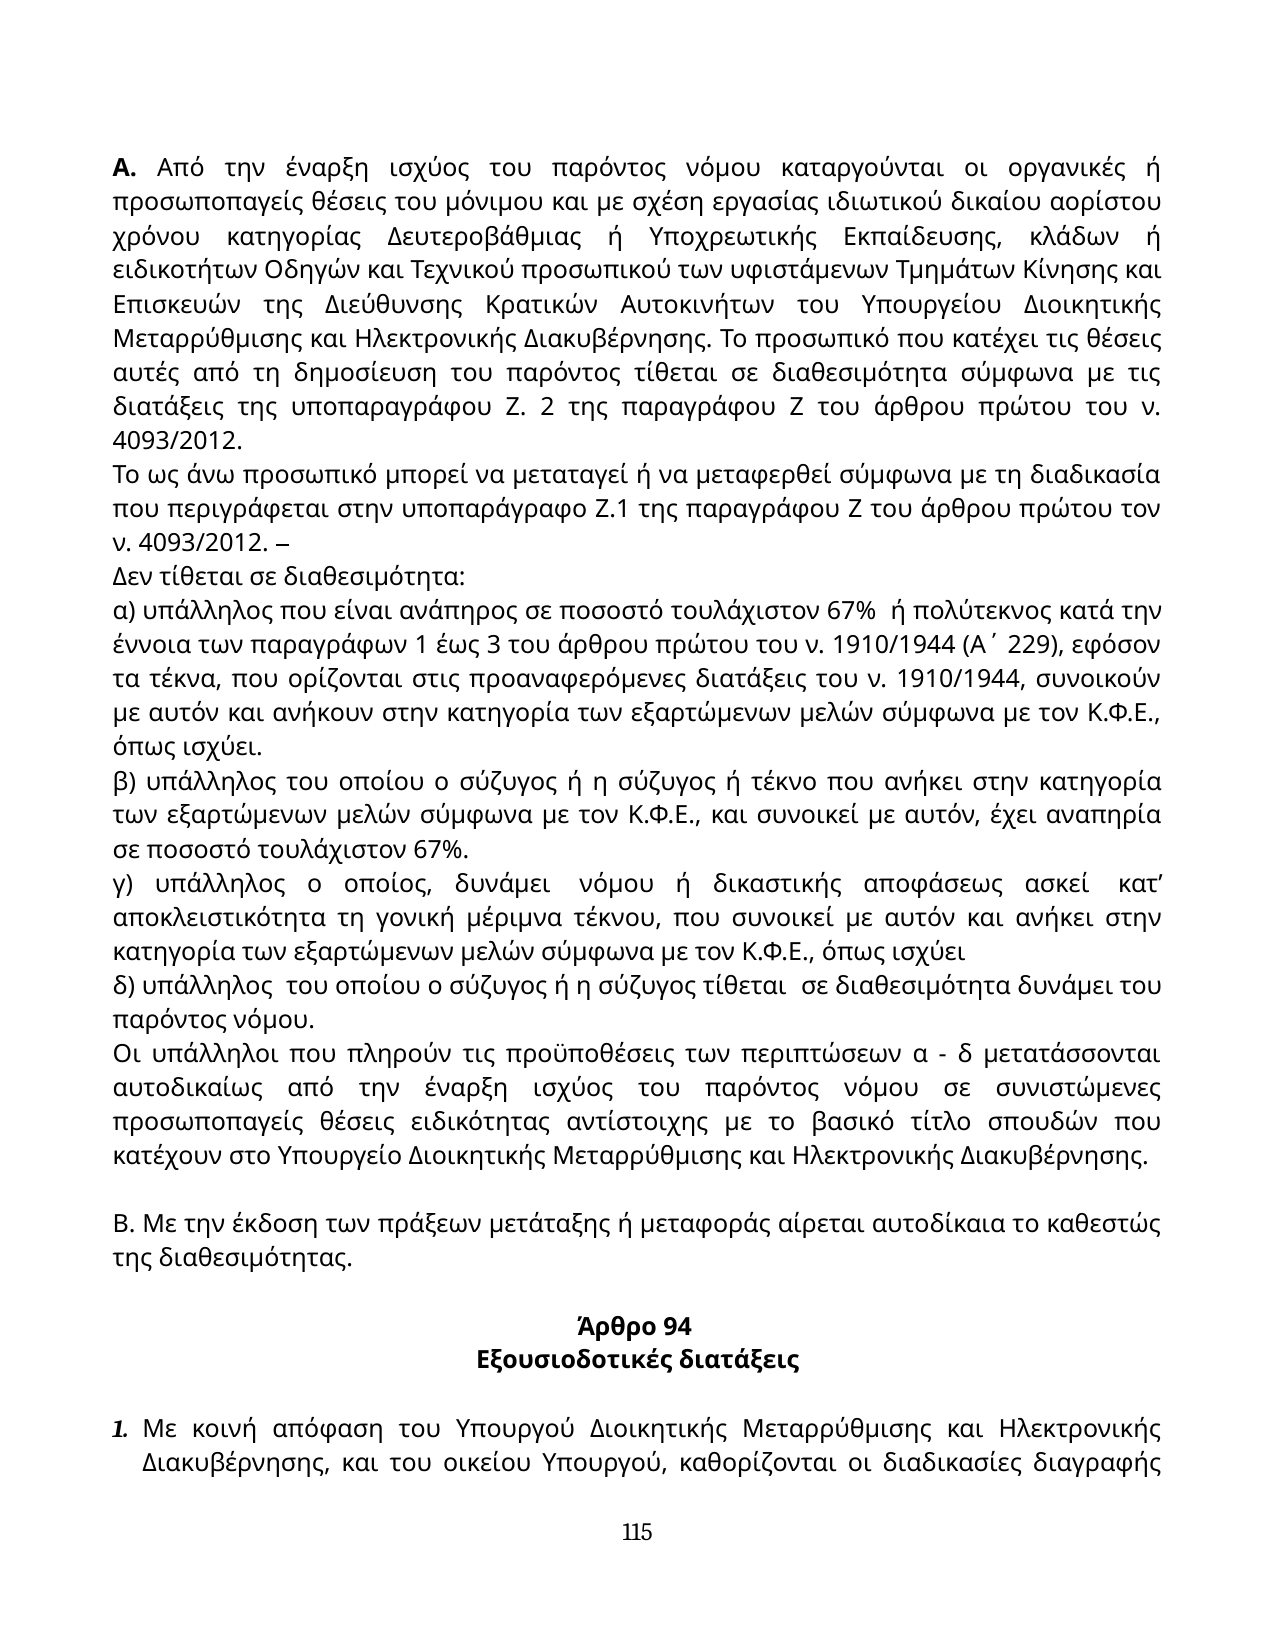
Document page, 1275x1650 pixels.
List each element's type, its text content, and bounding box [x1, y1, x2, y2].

text Το ως άνω προσωπικό μπορεί να μεταταγεί ή να μεταφερθεί σύμφωνα με τη διαδικασία που περιγράφεται στην υποπαράγραφο Ζ.1 της παραγράφου Ζ του άρθρου πρώτου τον ν. 4093/2012. [112, 457, 1162, 559]
text β) υπάλληλος του οποίου ο σύζυγος ή η σύζυγος ή τέκνο που ανήκει στην κατηγορία των εξαρτώμενων μελών σύμφωνα με τον Κ.Φ.Ε., και συνοικεί με αυτόν, έχει αναπηρία σε ποσοστό τουλάχιστον 67%. [112, 763, 1162, 865]
text γ) υπάλληλος ο οποίος, δυνάμει νόμου ή δικαστικής αποφάσεως ασκεί κατ’ αποκλειστικότητα τη γονική μέριμνα τέκνου, που συνοικεί με αυτόν και ανήκει στην κατηγορία των εξαρτώμενων μελών σύμφωνα με τον Κ.Φ.Ε., όπως ισχύει [112, 865, 1162, 967]
list Με κοινή απόφαση του Υπουργού Διοικητικής Μεταρρύθμισης και Ηλεκτρονικής Διακυβέρνησης, και του οικείου Υπουργού, καθορίζονται οι διαδικασίες διαγραφής [112, 1410, 1162, 1478]
text Εξουσιοδοτικές διατάξεις [112, 1342, 1162, 1376]
text δ) υπάλληλος του οποίου ο σύζυγος ή η σύζυγος τίθεται σε διαθεσιμότητα δυνάμει του παρόντος νόμου. [112, 967, 1162, 1036]
text α) υπάλληλος που είναι ανάπηρος σε ποσοστό τουλάχιστον 67% ή πολύτεκνος κατά την έννοια των παραγράφων 1 έως 3 του άρθρου πρώτου του ν. 1910/1944 (Α΄ 229), εφόσον τα τέκνα, που ορίζονται στις προαναφερόμενες διατάξεις του ν. 1910/1944, συνοικούν με αυτόν και ανήκουν στην κατηγορία των εξαρτώμενων μελών σύμφωνα με τον Κ.Φ.Ε., όπως ισχύει. [112, 593, 1162, 763]
text Οι υπάλληλοι που πληρούν τις προϋποθέσεις των περιπτώσεων α - δ μετατάσσονται αυτοδικαίως από την έναρξη ισχύος του παρόντος νόμου σε συνιστώμενες προσωποπαγείς θέσεις ειδικότητας αντίστοιχης με το βασικό τίτλο σπουδών που κατέχουν στο Υπουργείο Διοικητικής Μεταρρύθμισης και Ηλεκτρονικής Διακυβέρνησης. [112, 1036, 1162, 1172]
text Δεν τίθεται σε διαθεσιμότητα: [112, 559, 1162, 593]
text Β. Με την έκδοση των πράξεων μετάταξης ή μεταφοράς αίρεται αυτοδίκαια το καθεστώς της διαθεσιμότητας. [112, 1206, 1162, 1274]
text Α. Από την έναρξη ισχύος του παρόντος νόμου καταργούνται οι οργανικές ή προσωποπαγείς θέσεις του μόνιμου και με σχέση εργασίας ιδιωτικού δικαίου αορίστου χρόνου κατηγορίας Δευτεροβάθμιας ή Υποχρεωτικής Εκπαίδευσης, κλάδων ή ειδικοτήτων Οδηγών και Τεχνικού προσωπικού των υφιστάμενων Τμημάτων Κίνησης και Επισκευών της Διεύθυνσης Κρατικών Αυτοκινήτων του Υπουργείου Διοικητικής Μεταρρύθμισης και Ηλεκτρονικής Διακυβέρνησης. Το προσωπικό που κατέχει τις θέσεις αυτές από τη δημοσίευση του παρόντος τίθεται σε διαθεσιμότητα σύμφωνα με τις διατάξεις της υποπαραγράφου Ζ. 2 της παραγράφου Ζ του άρθρου πρώτου του ν. 4093/2012. [112, 150, 1162, 457]
text Άρθρο 94 [112, 1308, 1162, 1342]
